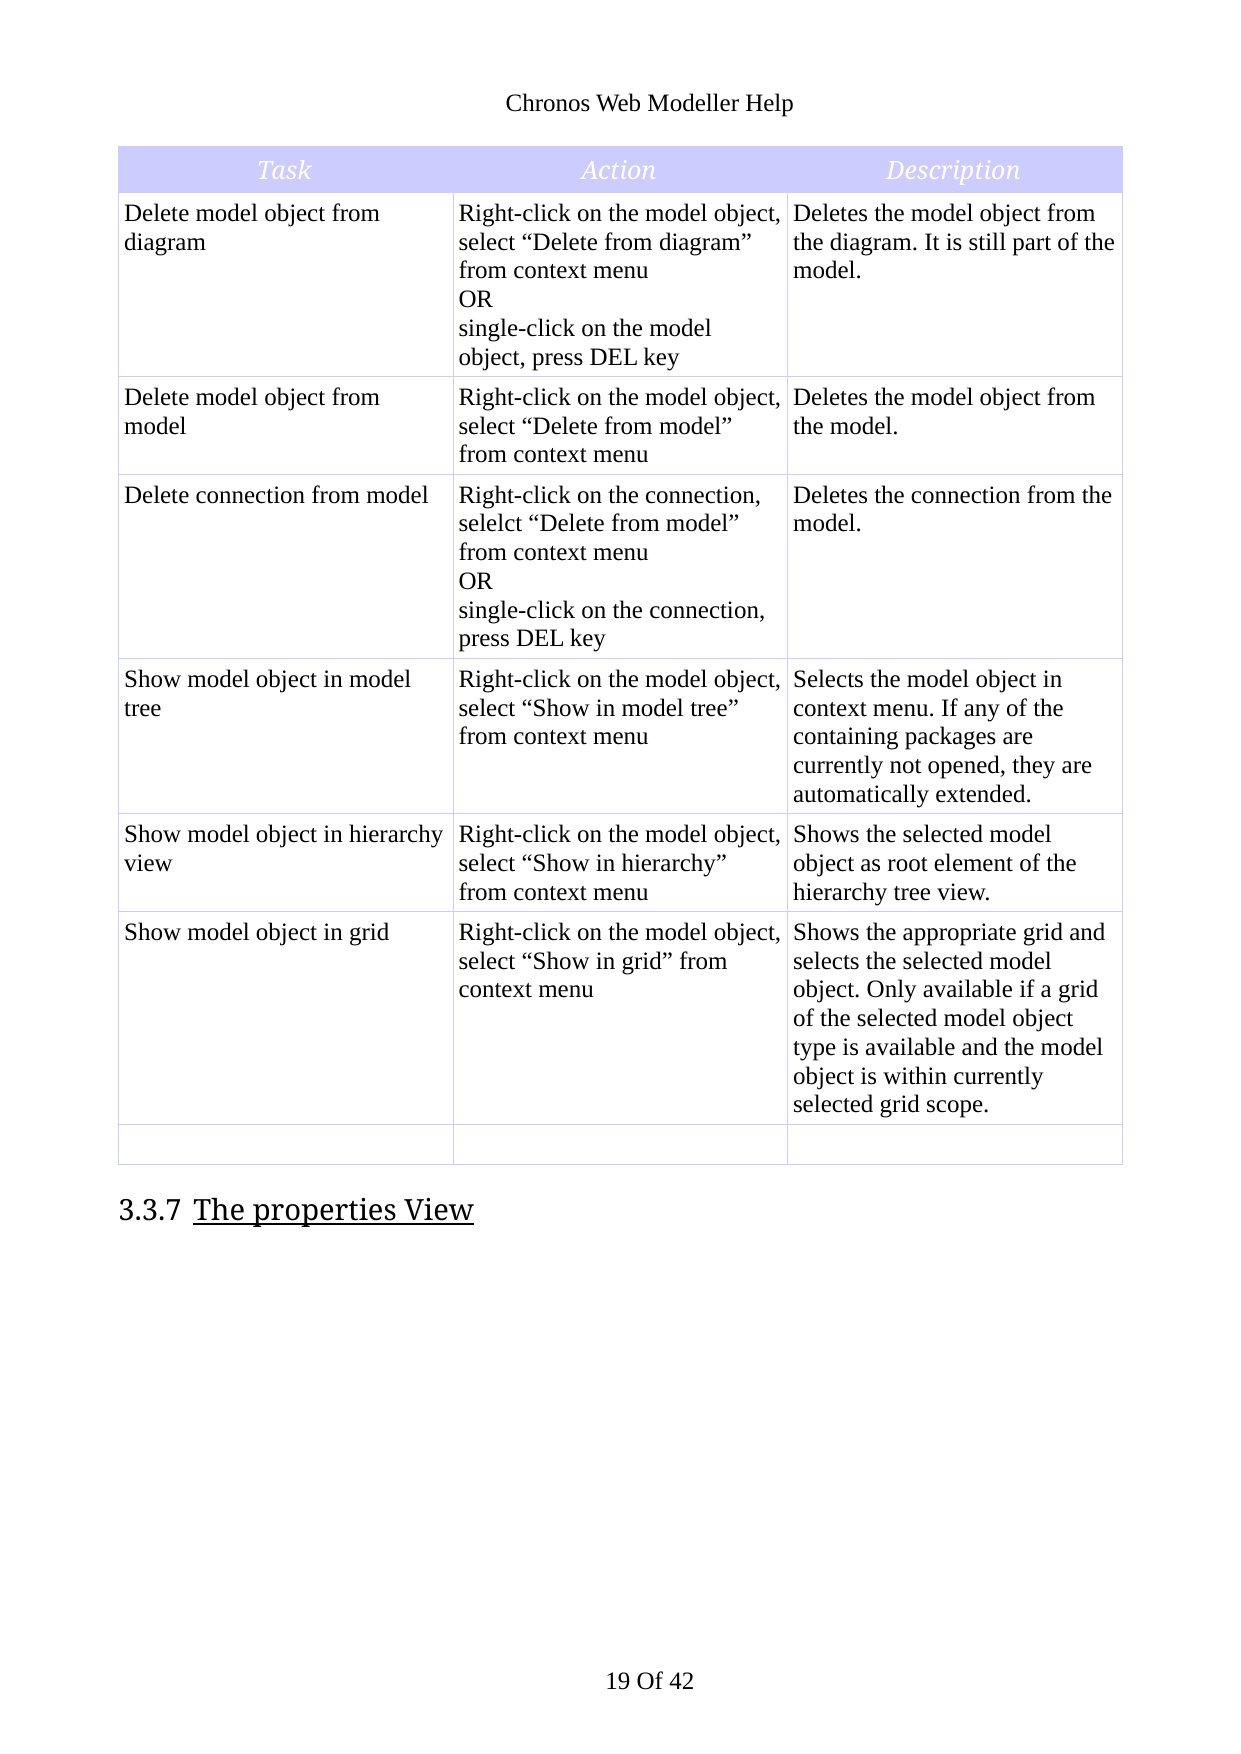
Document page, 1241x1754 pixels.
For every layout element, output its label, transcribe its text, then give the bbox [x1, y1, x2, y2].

table_cell [119, 1125, 453, 1164]
table_cell Selects the model object in context menu. If any of the containing packages are currently not opened, they are automatically extended. [788, 659, 1122, 813]
table_cell Right-click on the model object, select “Show in grid” from context menu [454, 912, 787, 1124]
table_cell Delete model object from diagram [119, 193, 453, 376]
table_cell Deletes the model object from the model. [788, 377, 1122, 474]
table_header Action [454, 147, 787, 192]
table_cell Delete connection from model [119, 475, 453, 658]
table_cell Right-click on the model object, select “Delete from model” from context menu [454, 377, 787, 474]
table_cell Right-click on the model object, select “Show in hierarchy” from context menu [454, 814, 787, 911]
table_cell Delete model object from model [119, 377, 453, 474]
table_cell Right-click on the connection, selelct “Delete from model” from context menu OR single-click on the connection, press DEL key [454, 475, 787, 658]
table_cell Deletes the connection from the model. [788, 475, 1122, 658]
table_cell Right-click on the model object, select “Delete from diagram” from context menu OR single-click on the model object, press DEL key [454, 193, 787, 376]
table_cell Right-click on the model object, select “Show in model tree” from context menu [454, 659, 787, 813]
table_cell Show model object in grid [119, 912, 453, 1124]
table_cell [788, 1125, 1122, 1164]
table_cell Shows the selected model object as root element of the hierarchy tree view. [788, 814, 1122, 911]
table_cell Deletes the model object from the diagram. It is still part of the model. [788, 193, 1122, 376]
table_cell [454, 1125, 787, 1164]
table_cell Show model object in hierarchy view [119, 814, 453, 911]
subtitle The properties View [118, 1189, 1181, 1229]
table_cell Show model object in model tree [119, 659, 453, 813]
table_cell Shows the appropriate grid and selects the selected model object. Only available if a grid of the selected model object type is available and the model object is within currently selected grid scope. [788, 912, 1122, 1124]
table_header Description [788, 147, 1122, 192]
table_header Task [119, 147, 453, 192]
